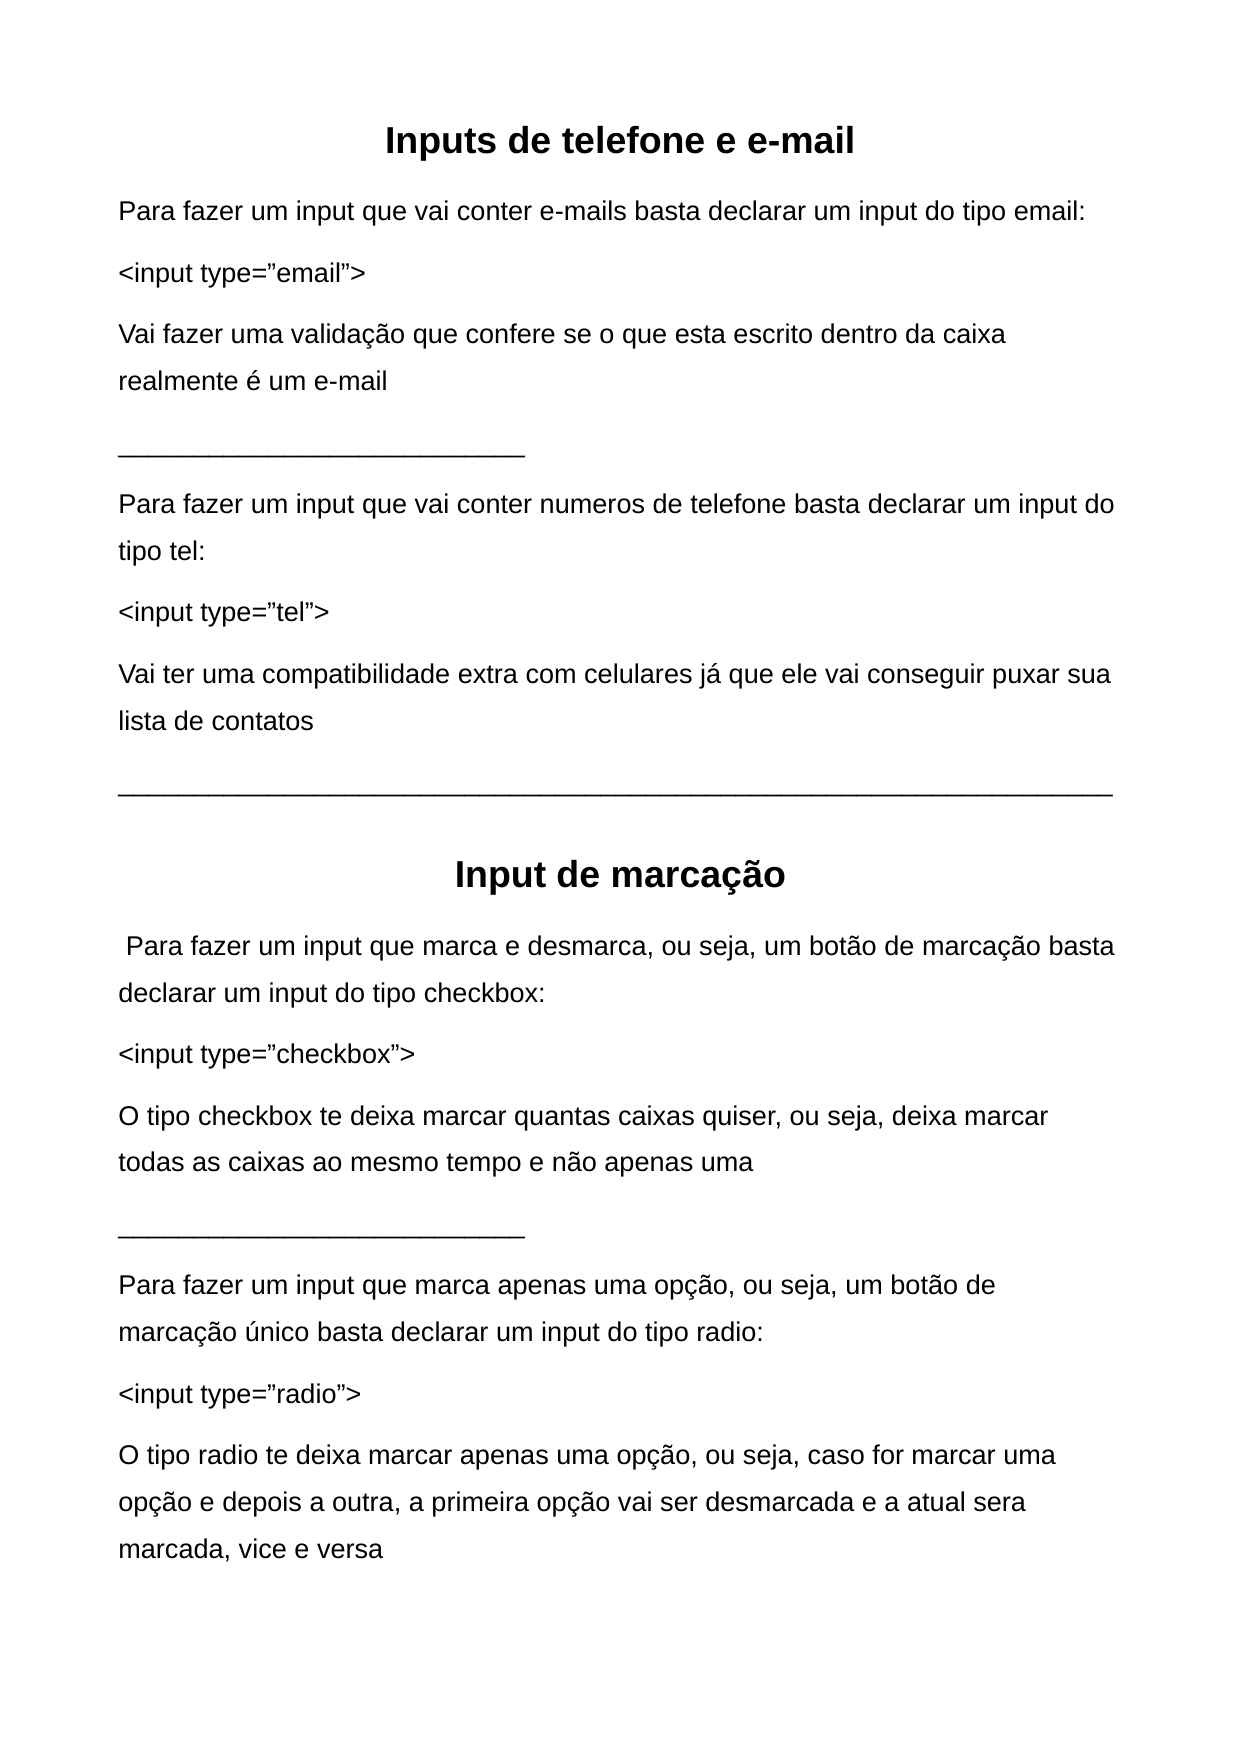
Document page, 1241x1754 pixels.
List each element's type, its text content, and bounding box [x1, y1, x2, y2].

text <input type=”tel”> [118, 596, 1122, 628]
text Para fazer um input que vai conter e-mails basta declarar um input do tipo email: [118, 195, 1122, 227]
text Para fazer um input que marca e desmarca, ou seja, um botão de marcação basta declarar um input do tipo checkbox: [118, 930, 1122, 1008]
text <input type=”radio”> [118, 1378, 1122, 1409]
subtitle Inputs de telefone e e-mail [118, 118, 1122, 161]
text ___________________________ [118, 1208, 1122, 1239]
text <input type=”email”> [118, 257, 1122, 288]
subtitle Input de marcação [118, 853, 1122, 896]
text <input type=”checkbox”> [118, 1038, 1122, 1069]
text Para fazer um input que vai conter numeros de telefone basta declarar um input do tipo tel: [118, 488, 1122, 566]
text Para fazer um input que marca apenas uma opção, ou seja, um botão de marcação único basta declarar um input do tipo radio: [118, 1269, 1122, 1347]
text O tipo checkbox te deixa marcar quantas caixas quiser, ou seja, deixa marcar todas as caixas ao mesmo tempo e não apenas uma [118, 1099, 1122, 1178]
text Vai fazer uma validação que confere se o que esta escrito dentro da caixa realmente é um e-mail [118, 318, 1122, 396]
text __________________________________________________________________ [118, 766, 1122, 797]
text ___________________________ [118, 427, 1122, 458]
text Vai ter uma compatibilidade extra com celulares já que ele vai conseguir puxar sua lista de contatos [118, 658, 1122, 736]
text O tipo radio te deixa marcar apenas uma opção, ou seja, caso for marcar uma opção e depois a outra, a primeira opção vai ser desmarcada e a atual sera marcada, vice e versa [118, 1439, 1122, 1564]
